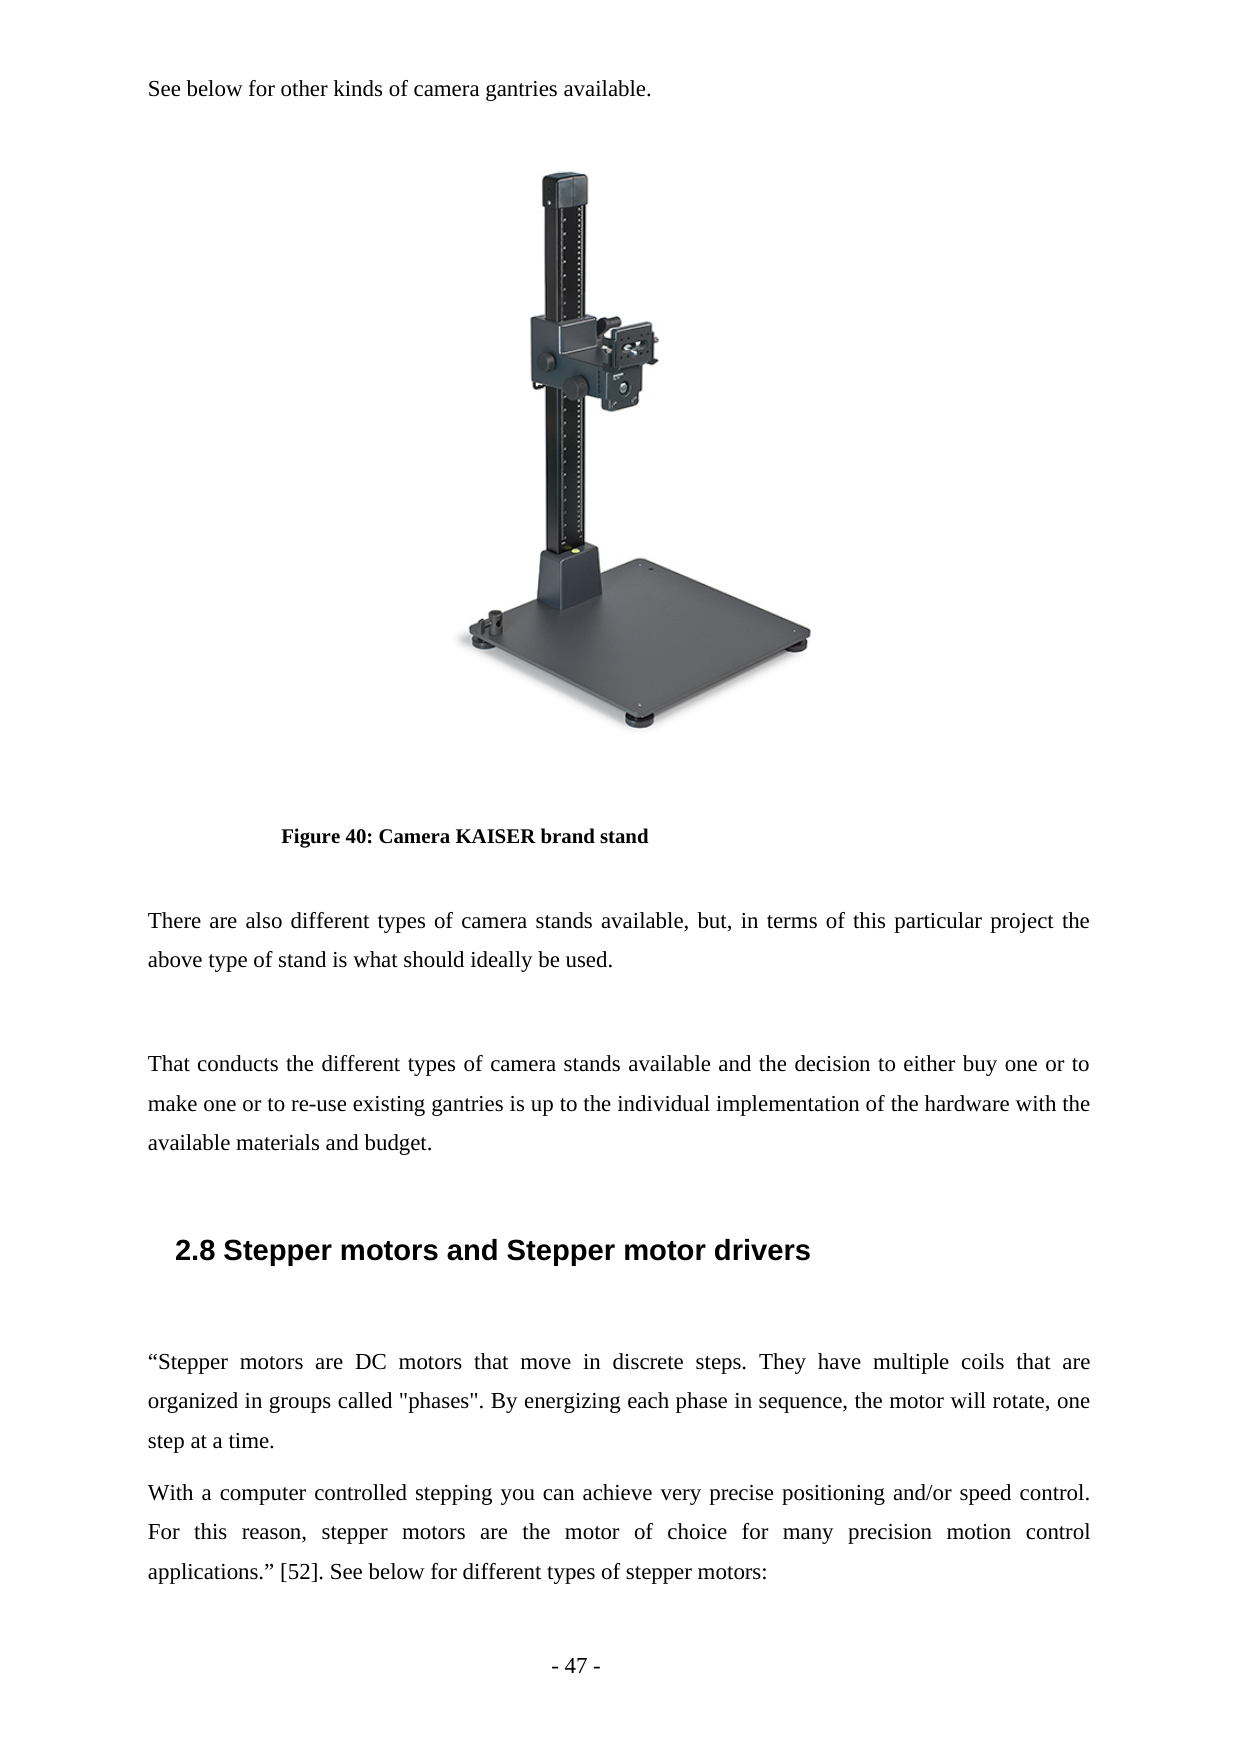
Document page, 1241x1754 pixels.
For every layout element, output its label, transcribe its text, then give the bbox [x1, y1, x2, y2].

text With a computer controlled stepping you can achieve very precise positioning and/or speed control. For this reason, stepper motors are the motor of choice for many precision motion control applications.” [52]. See below for different types of stepper motors: [148, 1479, 1092, 1584]
text “Stepper motors are DC motors that move in discrete steps. They have multiple coils that are organized in groups called "phases". By energizing each phase in sequence, the motor will rotate, one step at a time. [148, 1348, 1092, 1453]
picture [281, 117, 959, 796]
text See below for other kinds of camera gantries available. [148, 75, 1092, 101]
text Figure 40: Camera KAISER brand stand [281, 796, 959, 848]
text There are also different types of camera stands available, but, in terms of this particular project the above type of stand is what should ideally be used. [148, 907, 1092, 972]
text That conducts the different types of camera stands available and the decision to either buy one or to make one or to re-use existing gantries is up to the individual implementation of the hardware with the available materials and budget. [148, 1050, 1092, 1155]
subtitle 2.8 Stepper motors and Stepper motor drivers [175, 1233, 1092, 1267]
